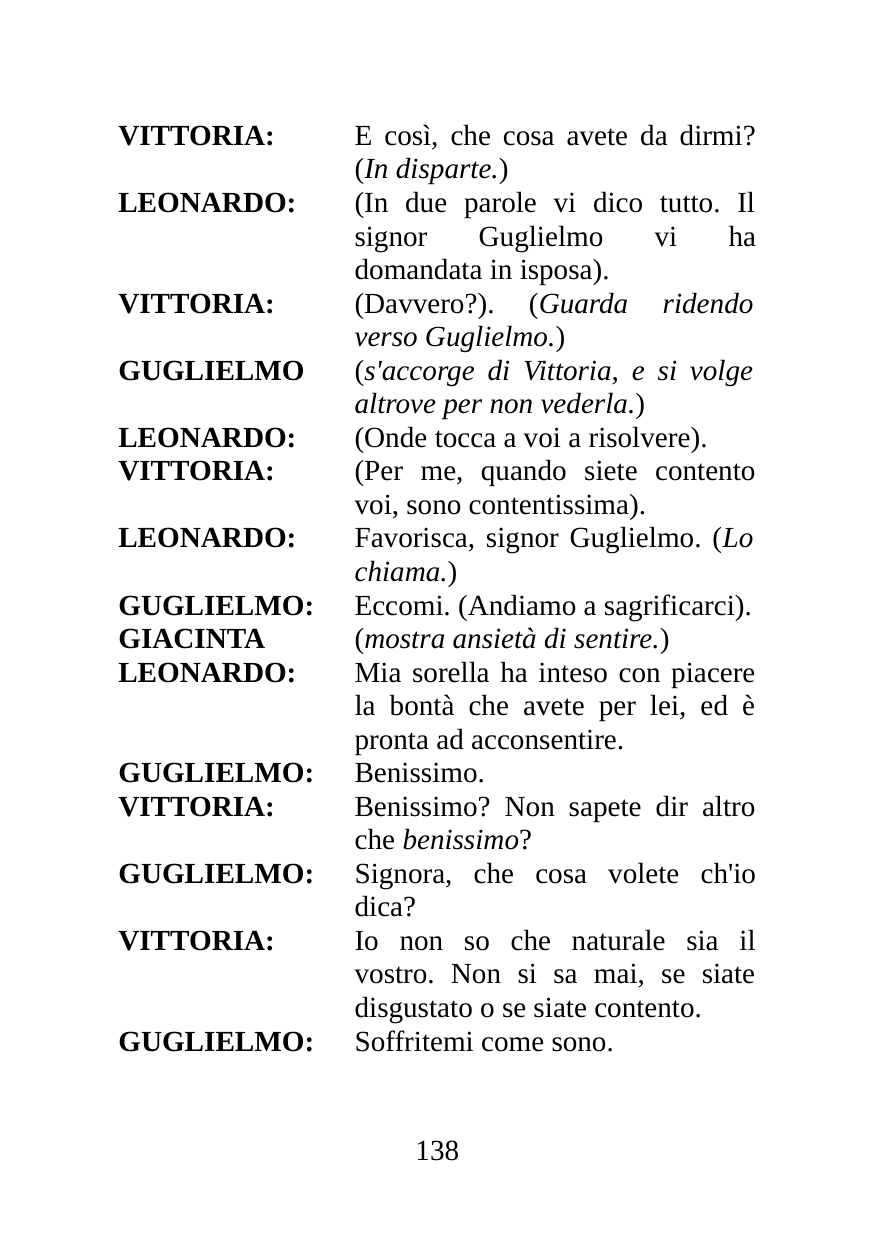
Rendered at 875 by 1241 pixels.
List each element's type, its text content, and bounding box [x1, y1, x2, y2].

text VITTORIA: E così, che cosa avete da dirmi? (In disparte.) [118, 118, 756, 185]
text VITTORIA: Benissimo? Non sapete dir altro che benissimo? [118, 789, 756, 856]
text LEONARDO: (In due parole vi dico tutto. Il signor Guglielmo vi ha domandata in isposa). [118, 185, 756, 286]
text VITTORIA: (Per me, quando siete contento voi, sono contentissima). [118, 453, 756, 521]
text LEONARDO: Favorisca, signor Guglielmo. (Lo chiama.) [118, 521, 756, 588]
text VITTORIA: (Davvero?). (Guarda ridendo verso Guglielmo.) [118, 286, 756, 353]
text GUGLIELMO (s'accorge di Vittoria, e si volge altrove per non vederla.) [118, 353, 756, 420]
text LEONARDO: Mia sorella ha inteso con piacere la bontà che avete per lei, ed è pronta ad acconsentire. [118, 655, 756, 755]
text LEONARDO: (Onde tocca a voi a risolvere). [118, 420, 756, 453]
text GUGLIELMO: Benissimo. [118, 755, 756, 789]
text GUGLIELMO: Eccomi. (Andiamo a sagrificarci). [118, 588, 756, 621]
text VITTORIA: Io non so che naturale sia il vostro. Non si sa mai, se siate disgustato o se siate contento. [118, 923, 756, 1024]
text GIACINTA (mostra ansietà di sentire.) [118, 621, 756, 655]
text GUGLIELMO: Signora, che cosa volete ch'io dica? [118, 856, 756, 923]
text GUGLIELMO: Soffritemi come sono. [118, 1024, 756, 1057]
